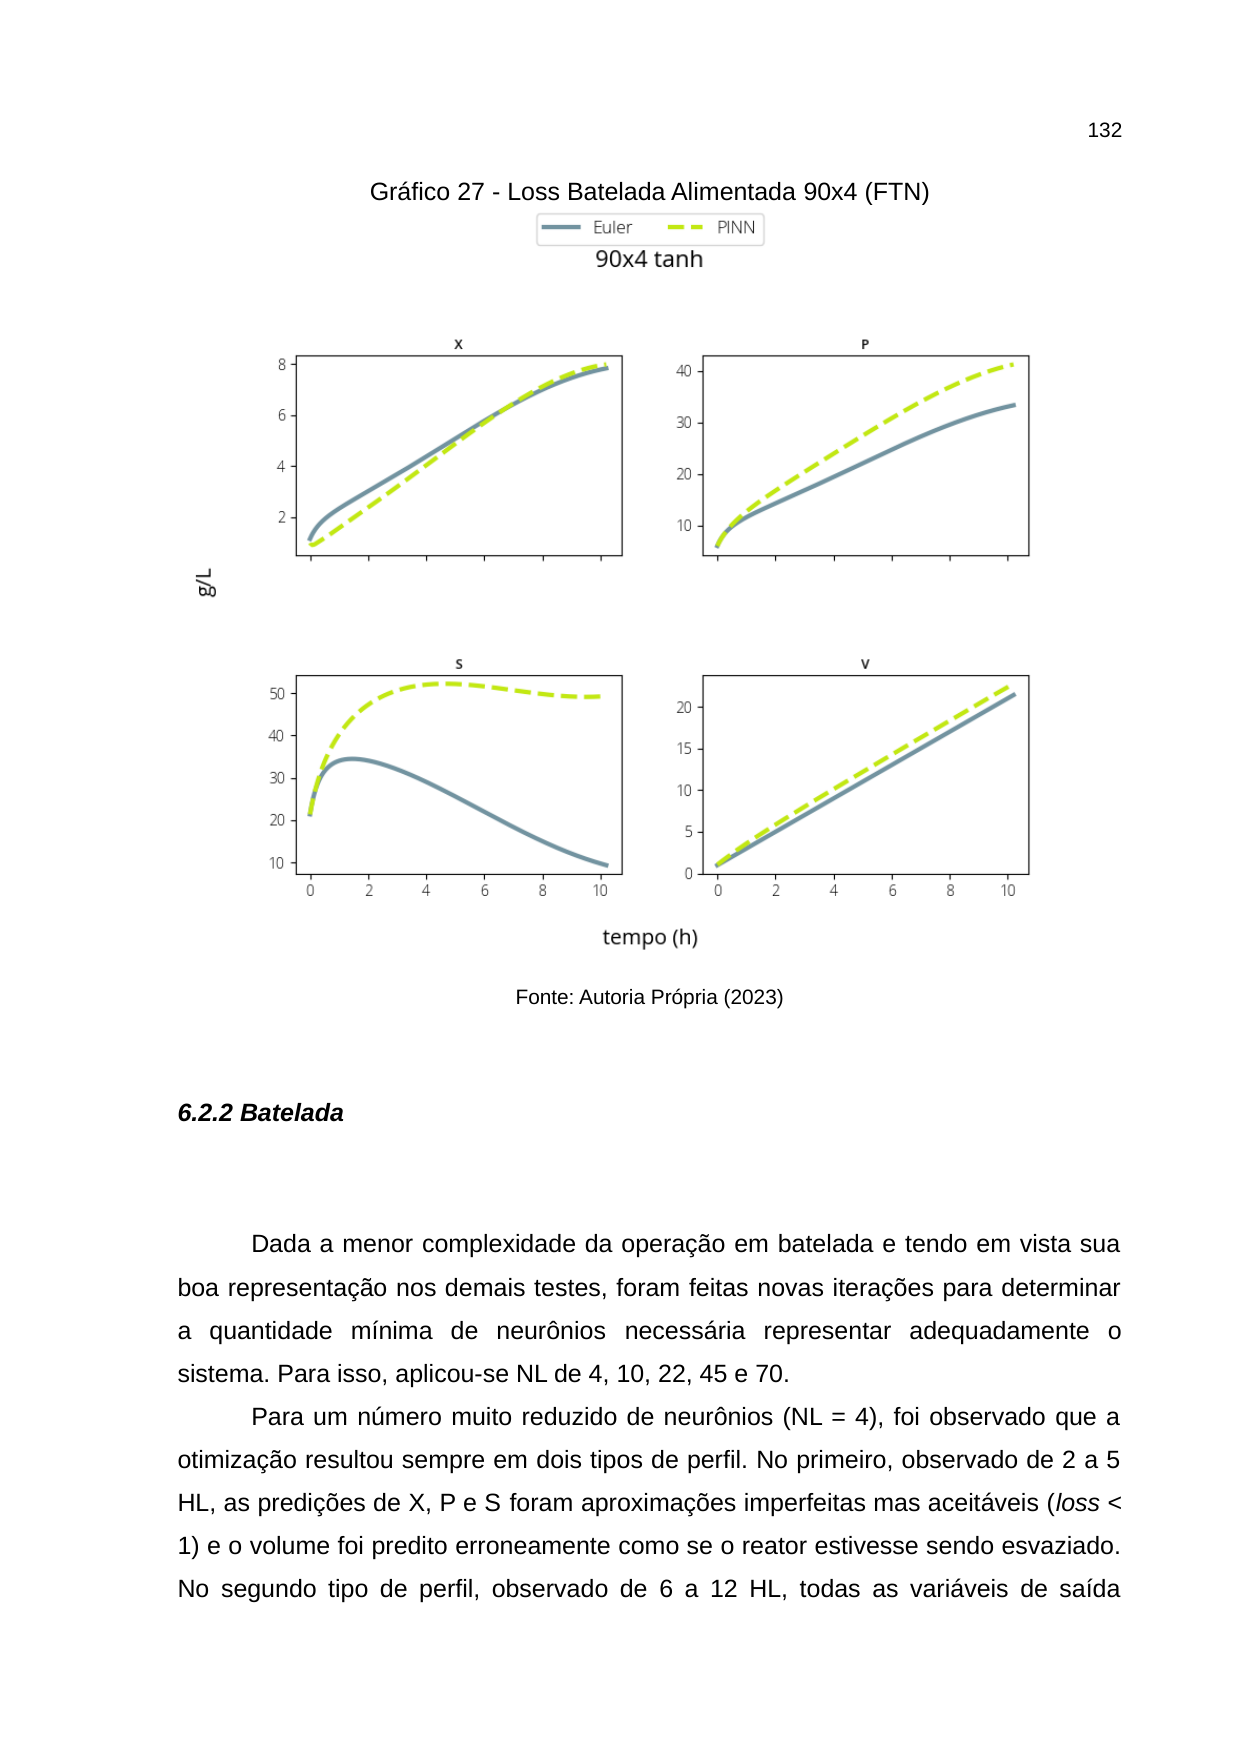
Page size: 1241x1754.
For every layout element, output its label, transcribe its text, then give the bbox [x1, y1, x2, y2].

subtitle Batelada [177, 1098, 1122, 1126]
text Gráfico 27 - Loss Batelada Alimentada 90x4 (FTN) [177, 177, 1122, 205]
text Para um número muito reduzido de neurônios (NL = 4), foi observado que a otimização resultou sempre em dois tipos de perfil. No primeiro, observado de 2 a 5 HL, as predições de X, P e S foram aproximações imperfeitas mas aceitáveis (loss < 1) e o volume foi predito erroneamente como se o reator estivesse sendo esvaziado. No segundo tipo de perfil, observado de 6 a 12 HL, todas as variáveis de saída [177, 1402, 1122, 1603]
text Fonte: Autoria Própria (2023) [177, 985, 1122, 1009]
picture [177, 205, 1123, 957]
text Dada a menor complexidade da operação em batelada e tendo em vista sua boa representação nos demais testes, foram feitas novas iterações para determinar a quantidade mínima de neurônios necessária representar adequadamente o sistema. Para isso, aplicou-se NL de 4, 10, 22, 45 e 70. [177, 1229, 1122, 1387]
